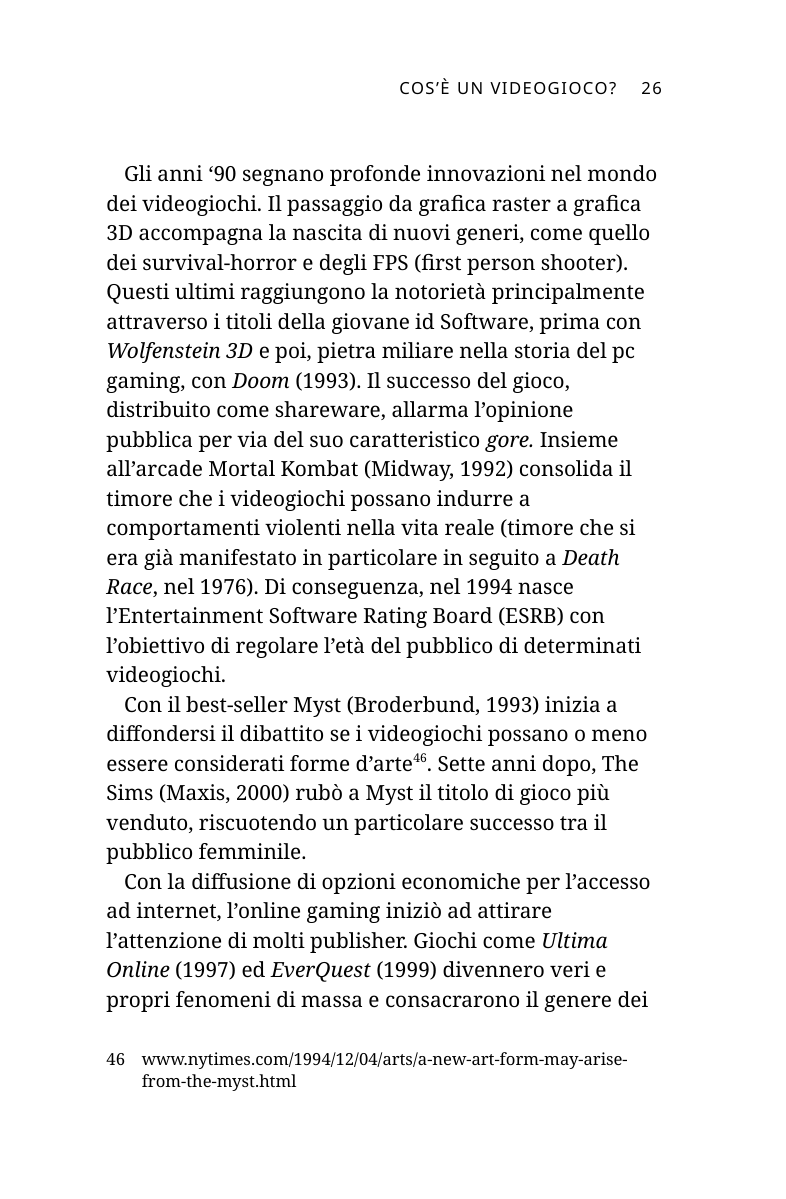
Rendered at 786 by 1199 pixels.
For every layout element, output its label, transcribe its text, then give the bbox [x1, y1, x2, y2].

text Con il best-seller Myst (Broderbund, 1993) inizia a diffondersi il dibattito se i videogiochi possano o meno essere considerati forme d’arte. Sette anni dopo, The Sims (Maxis, 2000) rubò a Myst il titolo di gioco più venduto, riscuotendo un particolare successo tra il pubblico femminile. [106, 689, 661, 866]
text Gli anni ‘90 segnano profonde innovazioni nel mondo dei videogiochi. Il passaggio da grafica raster a grafica 3D accompagna la nascita di nuovi generi, come quello dei survival-horror e degli FPS (first person shooter). Questi ultimi raggiungono la notorietà principalmente attraverso i titoli della giovane id Software, prima con Wolfenstein 3D e poi, pietra miliare nella storia del pc gaming, con Doom (1993). Il successo del gioco, distribuito come shareware, allarma l’opinione pubblica per via del suo caratteristico gore. Insieme all’arcade Mortal Kombat (Midway, 1992) consolida il timore che i videogiochi possano indurre a comportamenti violenti nella vita reale (timore che si era già manifestato in particolare in seguito a Death Race, nel 1976). Di conseguenza, nel 1994 nasce l’Entertainment Software Rating Board (ESRB) con l’obiettivo di regolare l’età del pubblico di determinati videogiochi. [106, 158, 661, 689]
text www.nytimes.com/1994/12/04/arts/a-new-art-form-may-arise-from-the-myst.html [106, 1047, 661, 1093]
text Con la diffusione di opzioni economiche per l’accesso ad internet, l’online gaming iniziò ad attirare l’attenzione di molti publisher. Giochi come Ultima Online (1997) ed EverQuest (1999) divennero veri e propri fenomeni di massa e consacrarono il genere dei [106, 866, 661, 1013]
